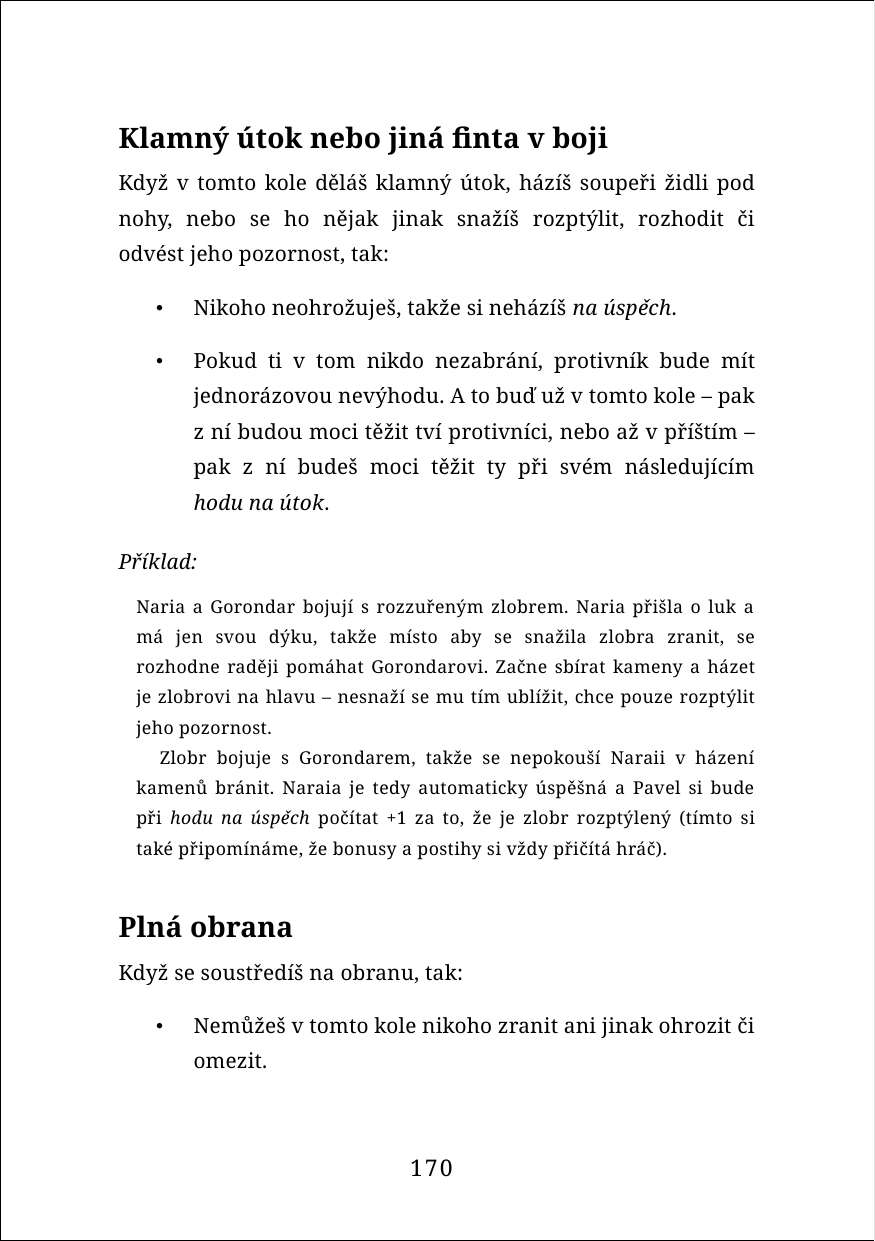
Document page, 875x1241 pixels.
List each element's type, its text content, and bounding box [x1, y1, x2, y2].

text Když se soustředíš na obranu, tak: [118, 958, 756, 986]
text Když v tomto kole děláš klamný útok, házíš soupeři židli pod nohy, nebo se ho nějak jinak snažíš rozptýlit, rozhodit či odvést jeho pozornost, tak: [118, 168, 756, 268]
list Nemůžeš v tomto kole nikoho zranit ani jinak ohrozit či omezit. [156, 1011, 756, 1075]
text Naria a Gorondar bojují s rozzuřeným zlobrem. Naria přišla o luk a má jen svou dýku, takže místo aby se snažila zlobra zranit, se rozhodne raději pomáhat Gorondarovi. Začne sbírat kameny a házet je zlobrovi na hlavu – nesnaží se mu tím ublížit, chce pouze rozptýlit jeho pozornost. Zlobr bojuje s Gorondarem, takže se nepokouší Naraii v házení kamenů bránit. Naraia je tedy automaticky úspěšná a Pavel si bude při hodu na úspěch počítat +1 za to, že je zlobr rozptýlený (tímto si také připomínáme, že bonusy a postihy si vždy přičítá hráč). [136, 594, 756, 860]
subtitle Klamný útok nebo jiná finta v boji [118, 118, 756, 157]
text Příklad: [118, 547, 756, 576]
list Nikoho neohrožuješ, takže si neházíš na úspěch. [156, 293, 756, 321]
subtitle Plná obrana [118, 908, 756, 946]
list Pokud ti v tom nikdo nezabrání, protivník bude mít jednorázovou nevýhodu. A to buď už v tomto kole – pak z ní budou moci těžit tví protivníci, nebo až v příštím – pak z ní budeš moci těžit ty při svém následujícím hodu na útok. [156, 346, 756, 516]
